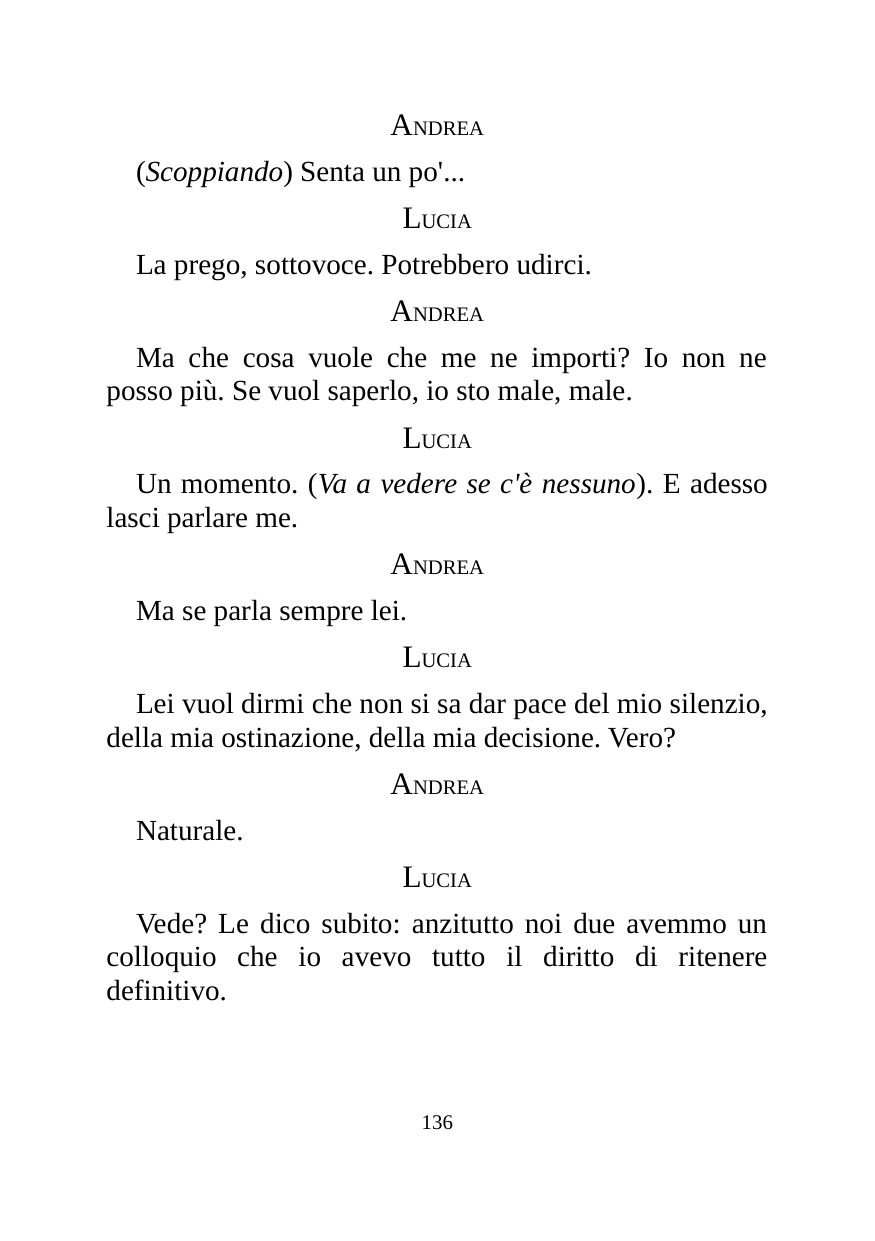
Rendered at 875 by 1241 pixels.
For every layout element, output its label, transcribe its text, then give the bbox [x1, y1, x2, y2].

text (Scoppiando) Senta un po'... [106, 154, 768, 187]
text Ma se parla sempre lei. [106, 593, 768, 627]
text Ma che cosa vuole che me ne importi? Io non ne posso più. Se vuol saperlo, io sto male, male. [106, 340, 768, 407]
text Lucia [106, 199, 768, 235]
text Andrea [106, 106, 768, 142]
text Vede? Le dico subito: anzitutto noi due avemmo un colloquio che io avevo tutto il diritto di ritenere definitivo. [106, 906, 768, 1006]
text Lucia [106, 638, 768, 674]
text Andrea [106, 292, 768, 328]
text Un momento. (Va a vedere se c'è nessuno). E adesso lasci parlare me. [106, 467, 768, 534]
text La prego, sottovoce. Potrebbero udirci. [106, 247, 768, 281]
text Lei vuol dirmi che non si sa dar pace del mio silenzio, della mia ostinazione, della mia decisione. Vero? [106, 686, 768, 753]
text Andrea [106, 545, 768, 581]
text Lucia [106, 858, 768, 894]
text Lucia [106, 419, 768, 455]
text Andrea [106, 765, 768, 801]
text Naturale. [106, 813, 768, 846]
